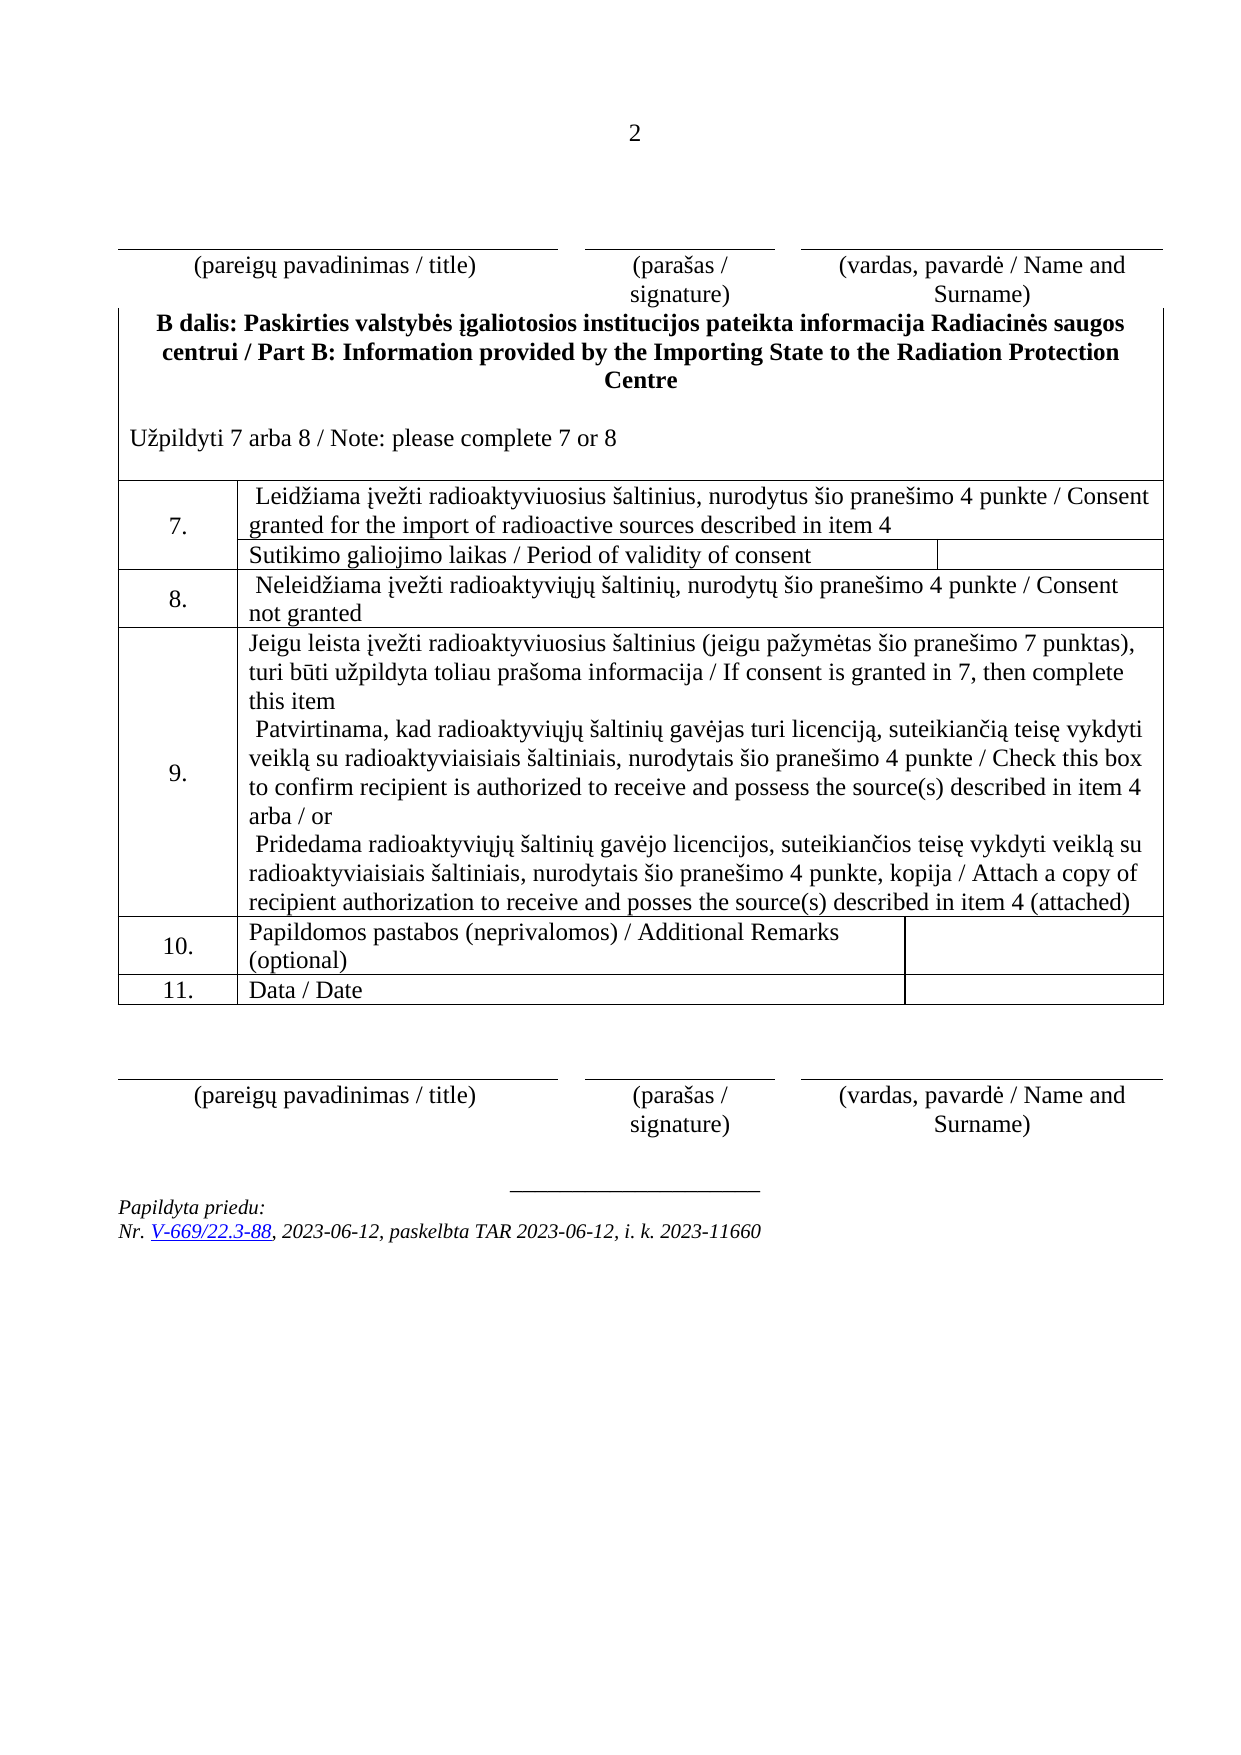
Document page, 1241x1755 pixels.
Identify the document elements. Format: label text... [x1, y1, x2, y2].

table_cell (pareigų pavadinimas / title) [118, 250, 557, 308]
table_cell 8. [119, 570, 237, 627]
table_cell [558, 249, 585, 308]
table_cell Neleidžiama įvežti radioaktyviųjų šaltinių, nurodytų šio pranešimo 4 punkte / Consent not granted [238, 570, 1163, 627]
table_header [118, 1034, 557, 1079]
table_cell Data / Date [238, 975, 904, 1004]
table_cell [558, 1079, 585, 1137]
table_cell Leidžiama įvežti radioaktyviuosius šaltinius, nurodytus šio pranešimo 4 punkte / Consent granted for the import of radioactive sources described in item 4 [238, 481, 1163, 539]
table_header [801, 204, 1163, 249]
table_cell [938, 540, 1163, 569]
table_cell [906, 975, 1163, 1004]
table_header [801, 1034, 1163, 1079]
table_header [558, 204, 585, 249]
text Nr. V-669/22.3-88, 2023-06-12, paskelbta TAR 2023-06-12, i. k. 2023-11660 [118, 1219, 1152, 1243]
table_cell (parašas / signature) [585, 1080, 775, 1137]
table_cell (vardas, pavardė / Name and Surname) [801, 1080, 1163, 1137]
text Papildyta priedu: [118, 1195, 1152, 1219]
table_cell (parašas / signature) [585, 250, 775, 308]
table_cell Jeigu leista įvežti radioaktyviuosius šaltinius (jeigu pažymėtas šio pranešimo 7 punktas), turi būti užpildyta toliau prašoma informacija / If consent is granted in 7, then complete this item Patvirtinama, kad radioaktyviųjų šaltinių gavėjas turi licenciją, suteikiančią teisę vykdyti veiklą su radioaktyviaisiais šaltiniais, nurodytais šio pranešimo 4 punkte / Check this box to confirm recipient is authorized to receive and possess the source(s) described in item 4 arba / or Pridedama radioaktyviųjų šaltinių gavėjo licencijos, suteikiančios teisę vykdyti veiklą su radioaktyviaisiais šaltiniais, nurodytais šio pranešimo 4 punkte, kopija / Attach a copy of recipient authorization to receive and posses the source(s) described in item 4 (attached) [238, 628, 1163, 916]
table_header [775, 204, 801, 249]
table_cell [906, 917, 1163, 974]
table_header [775, 1034, 801, 1079]
table_header [118, 204, 557, 249]
table_cell (vardas, pavardė / Name and Surname) [801, 250, 1163, 308]
table_cell 9. [119, 628, 237, 916]
table_header [585, 1034, 775, 1079]
table_header [558, 1034, 585, 1079]
table_cell 11. [119, 975, 237, 1004]
table_cell [775, 249, 801, 308]
table_cell Papildomos pastabos (neprivalomos) / Additional Remarks (optional) [238, 917, 904, 974]
table_cell 7. [119, 481, 237, 569]
table_cell Sutikimo galiojimo laikas / Period of validity of consent [238, 540, 937, 569]
table_header [585, 204, 775, 249]
table_cell B dalis: Paskirties valstybės įgaliotosios institucijos pateikta informacija Radiacinės saugos centrui / Part B: Information provided by the Importing State to the Radiation Protection Centre Užpildyti 7 arba 8 / Note: please complete 7 or 8 [119, 308, 1163, 480]
text ____________________ [118, 1166, 1152, 1195]
table_cell (pareigų pavadinimas / title) [118, 1080, 557, 1137]
table_cell 10. [119, 917, 237, 974]
table_cell [775, 1079, 801, 1137]
